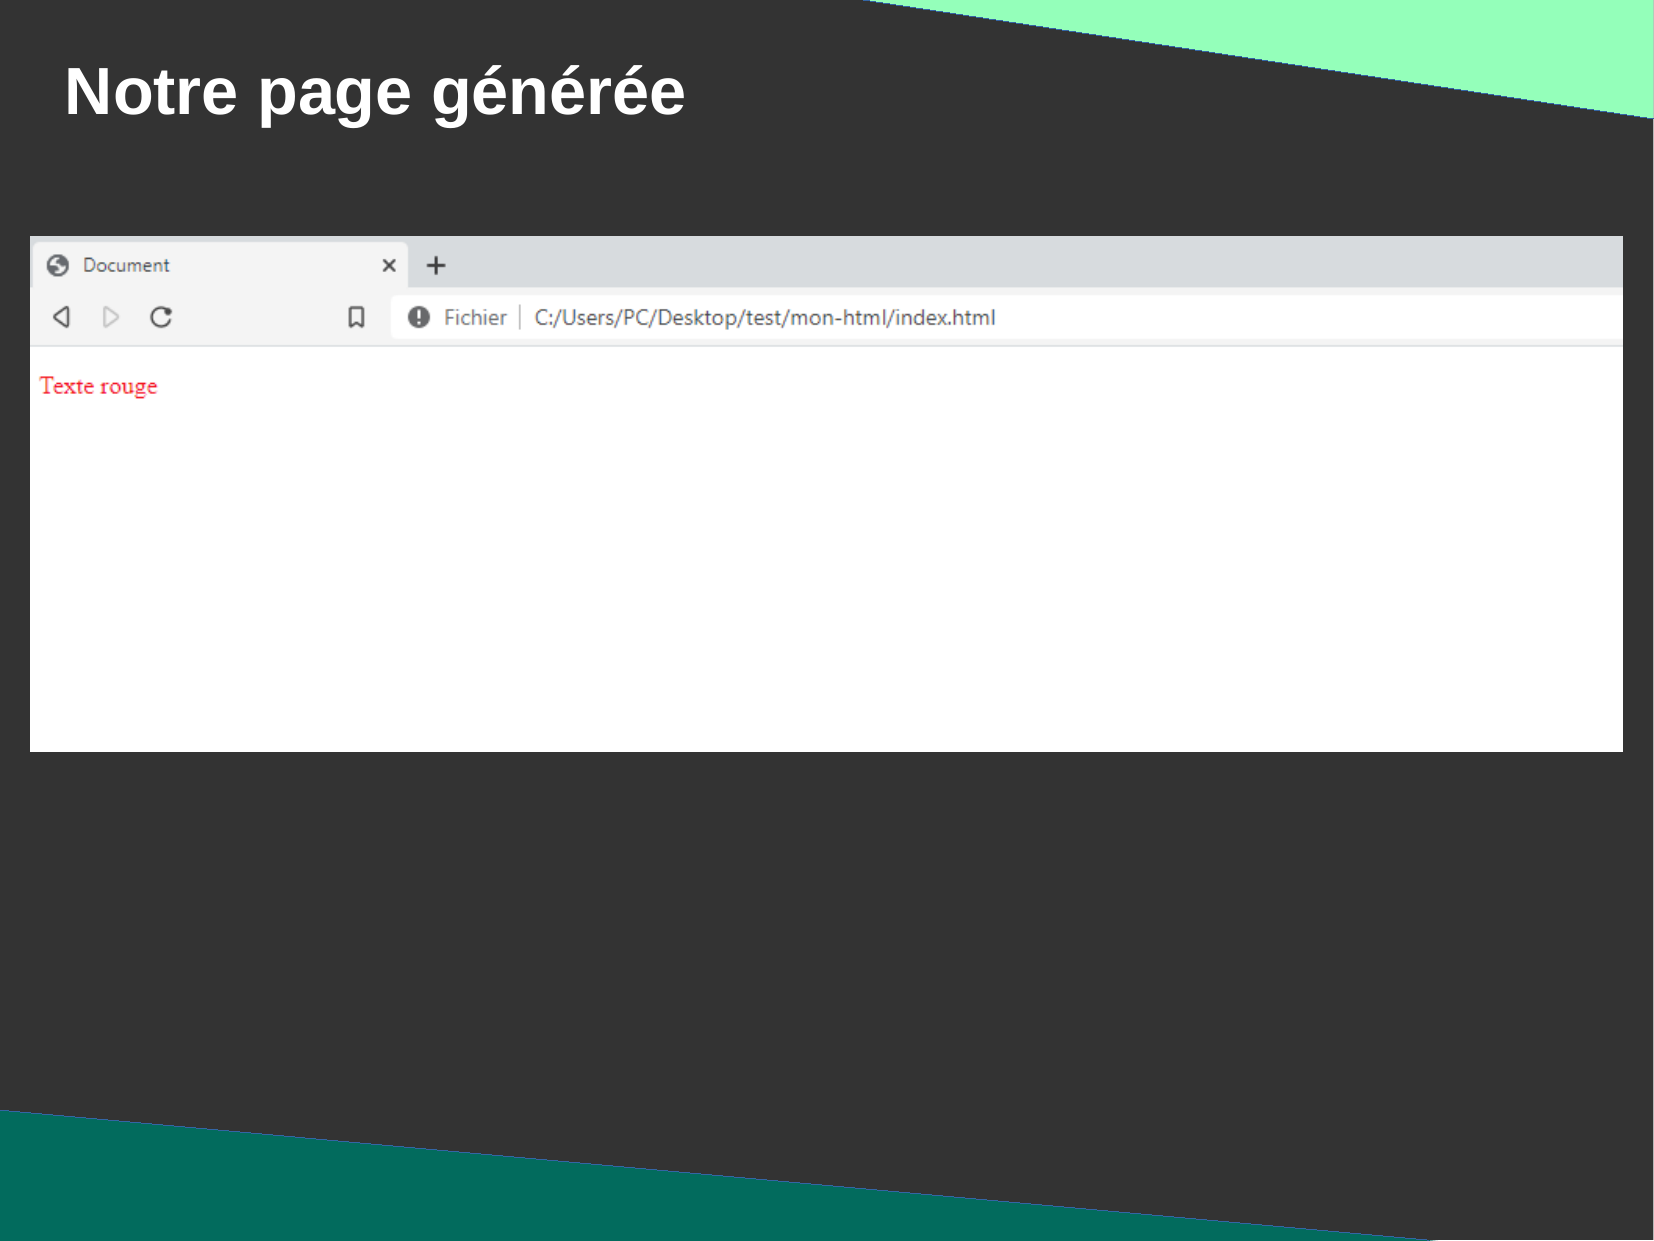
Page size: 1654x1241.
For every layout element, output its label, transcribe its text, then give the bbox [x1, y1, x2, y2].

title Notre page générée [64, 54, 1553, 157]
text_box [863, 0, 1654, 119]
picture [30, 236, 1623, 752]
